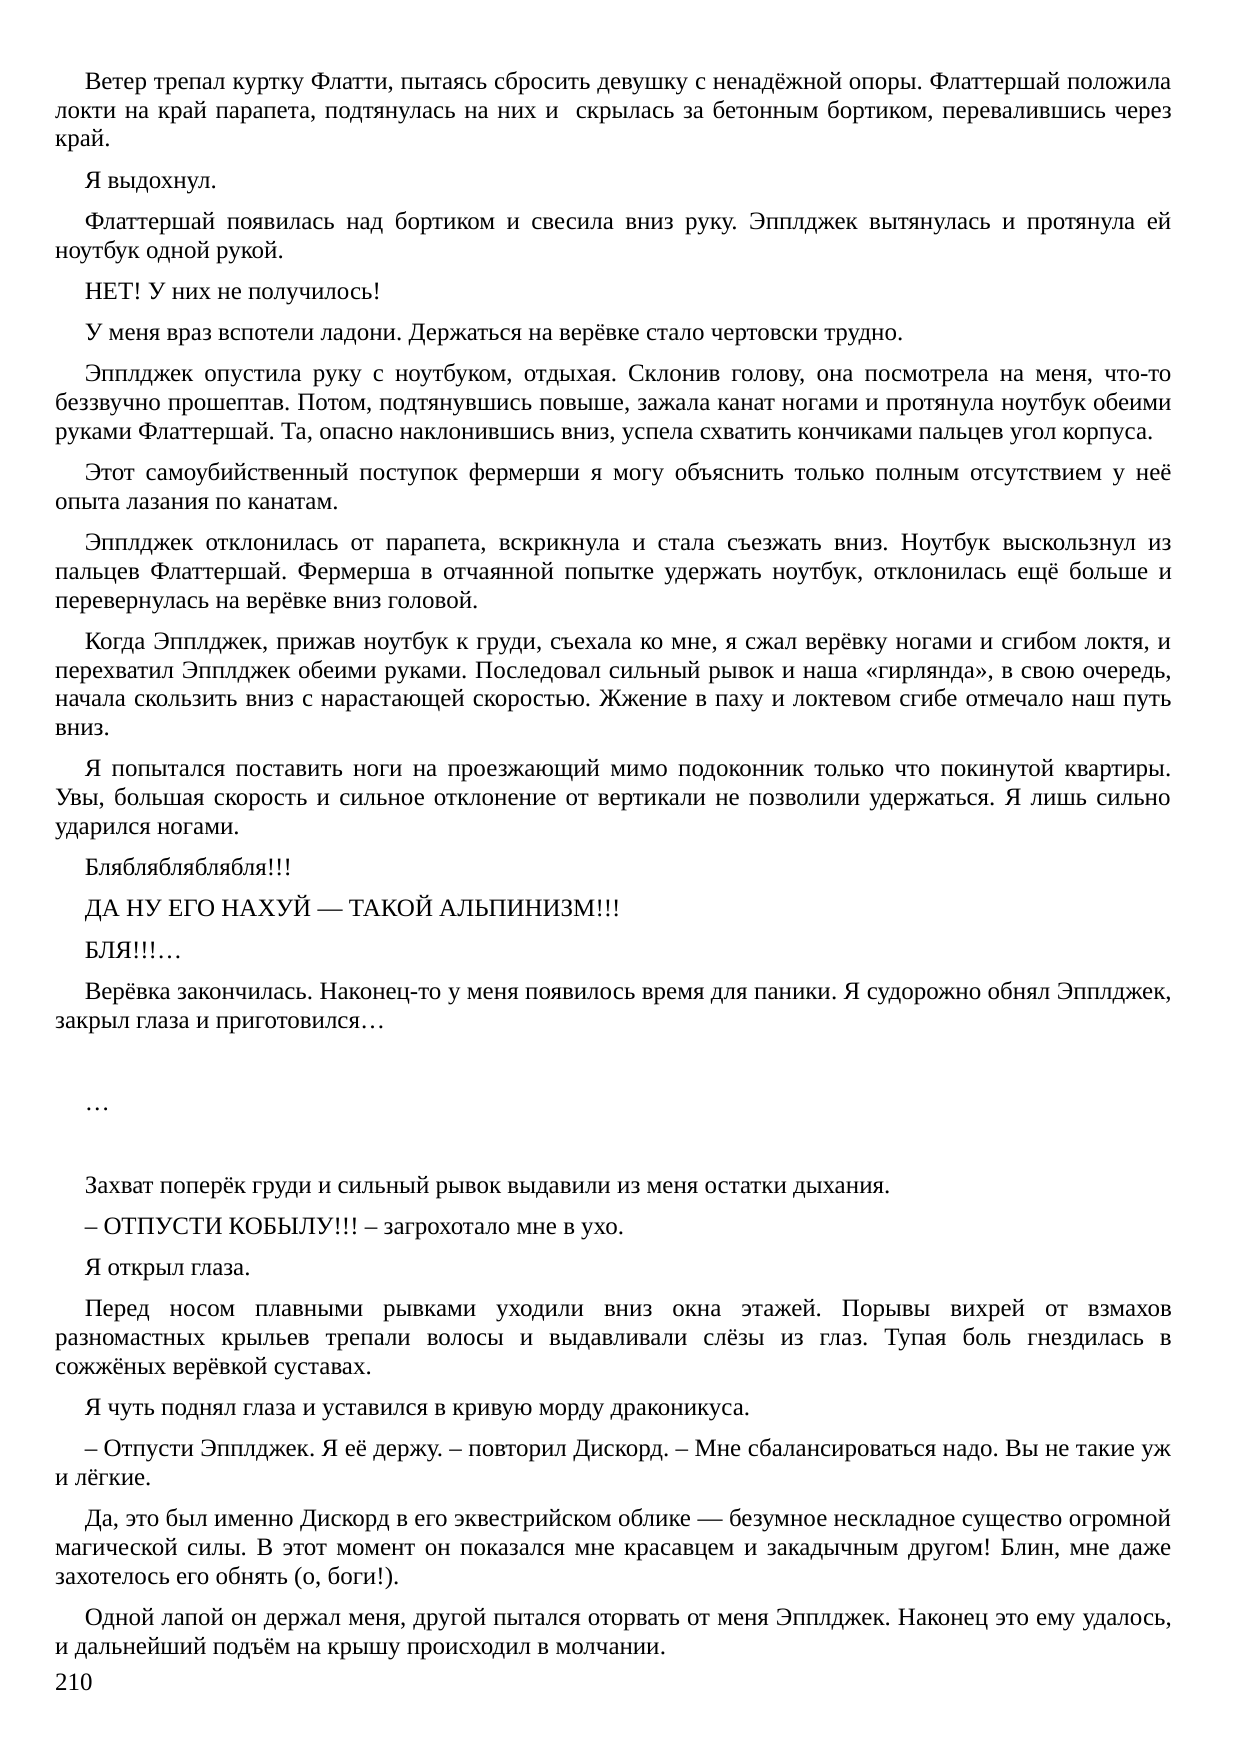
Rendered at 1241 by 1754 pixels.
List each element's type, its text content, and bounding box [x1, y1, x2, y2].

text Захват поперёк груди и сильный рывок выдавили из меня остатки дыхания. [55, 1170, 1173, 1198]
text Верёвка закончилась. Наконец-то у меня появилось время для паники. Я судорожно обнял Эпплджек, закрыл глаза и приготовился… [55, 976, 1173, 1033]
text Этот самоубийственный поступок фермерши я могу объяснить только полным отсутствием у неё опыта лазания по канатам. [55, 457, 1173, 515]
text Когда Эпплджек, прижав ноутбук к груди, съехала ко мне, я сжал верёвку ногами и сгибом локтя, и перехватил Эпплджек обеими руками. Последовал сильный рывок и наша «гирлянда», в свою очередь, начала скользить вниз с нарастающей скоростью. Жжение в паху и локтевом сгибе отмечало наш путь вниз. [55, 626, 1173, 741]
text БЛЯ!!!… [55, 935, 1173, 963]
text НЕТ! У них не получилось! [55, 276, 1173, 305]
text Я выдохнул. [55, 165, 1173, 193]
text ДА НУ ЕГО НАХУЙ — ТАКОЙ АЛЬПИНИЗМ!!! [55, 893, 1173, 922]
text Я чуть поднял глаза и уставился в кривую морду драконикуса. [55, 1392, 1173, 1421]
text … [55, 1087, 1173, 1116]
text Да, это был именно Дискорд в его эквестрийском облике — безумное нескладное существо огромной магической силы. В этот момент он показался мне красавцем и закадычным другом! Блин, мне даже захотелось его обнять (о, боги!). [55, 1503, 1173, 1590]
text Флаттершай появилась над бортиком и свесила вниз руку. Эпплджек вытянулась и протянула ей ноутбук одной рукой. [55, 206, 1173, 263]
text Одной лапой он держал меня, другой пытался оторвать от меня Эпплджек. Наконец это ему удалось, и дальнейший подъём на крышу происходил в молчании. [55, 1602, 1173, 1660]
text Бляблябляблябля!!! [55, 852, 1173, 881]
text Эпплджек опустила руку с ноутбуком, отдыхая. Склонив голову, она посмотрела на меня, что-то беззвучно прошептав. Потом, подтянувшись повыше, зажала канат ногами и протянула ноутбук обеими руками Флаттершай. Та, опасно наклонившись вниз, успела схватить кончиками пальцев угол корпуса. [55, 358, 1173, 445]
text Эпплджек отклонилась от парапета, вскрикнула и стала съезжать вниз. Ноутбук выскользнул из пальцев Флаттершай. Фермерша в отчаянной попытке удержать ноутбук, отклонилась ещё больше и перевернулась на верёвке вниз головой. [55, 527, 1173, 613]
text – Отпусти Эпплджек. Я её держу. – повторил Дискорд. – Мне сбалансироваться надо. Вы не такие уж и лёгкие. [55, 1433, 1173, 1491]
text Я попытался поставить ноги на проезжающий мимо подоконник только что покинутой квартиры. Увы, большая скорость и сильное отклонение от вертикали не позволили удержаться. Я лишь сильно ударился ногами. [55, 753, 1173, 840]
text У меня враз вспотели ладони. Держаться на верёвке стало чертовски трудно. [55, 317, 1173, 346]
text Я открыл глаза. [55, 1252, 1173, 1281]
text – ОТПУСТИ КОБЫЛУ!!! – загрохотало мне в ухо. [55, 1211, 1173, 1240]
text Перед носом плавными рывками уходили вниз окна этажей. Порывы вихрей от взмахов разномастных крыльев трепали волосы и выдавливали слёзы из глаз. Тупая боль гнездилась в сожжёных верёвкой суставах. [55, 1293, 1173, 1380]
text Ветер трепал куртку Флатти, пытаясь сбросить девушку с ненадёжной опоры. Флаттершай положила локти на край парапета, подтянулась на них и скрылась за бетонным бортиком, перевалившись через край. [55, 66, 1173, 152]
